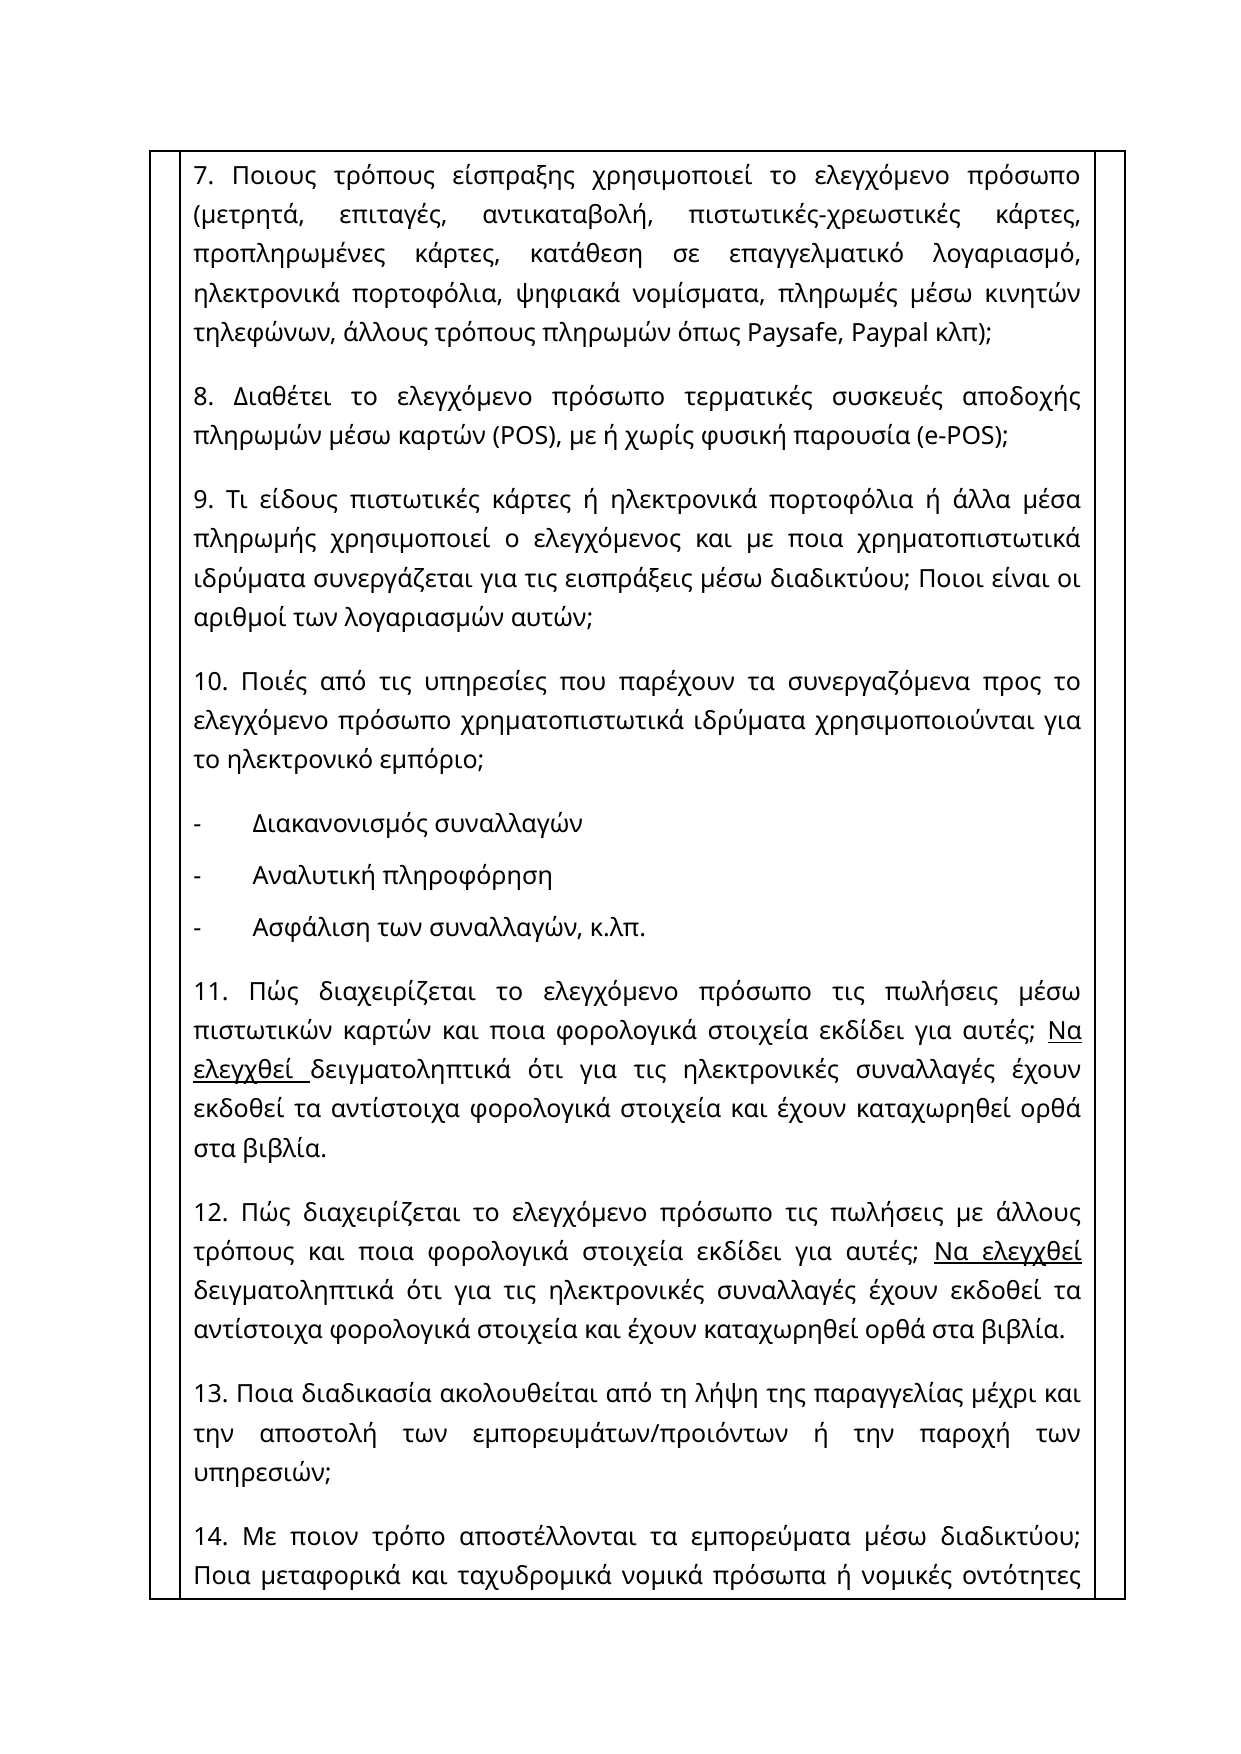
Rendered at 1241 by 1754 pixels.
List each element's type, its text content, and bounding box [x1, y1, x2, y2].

table_header 7. Ποιους τρόπους είσπραξης χρησιμοποιεί το ελεγχόμενο πρόσωπο (μετρητά, επιταγές, αντικαταβολή, πιστωτικές-χρεωστικές κάρτες, προπληρωμένες κάρτες, κατάθεση σε επαγγελματικό λογαριασμό, ηλεκτρονικά πορτοφόλια, ψηφιακά νομίσματα, πληρωμές μέσω κινητών τηλεφώνων, άλλους τρόπους πληρωμών όπως Paysafe, Paypal κλπ); 8. Διαθέτει το ελεγχόμενο πρόσωπο τερματικές συσκευές αποδοχής πληρωμών μέσω καρτών (POS), με ή χωρίς φυσική παρουσία (e-POS); 9. Τι είδους πιστωτικές κάρτες ή ηλεκτρονικά πορτοφόλια ή άλλα μέσα πληρωμής χρησιμοποιεί ο ελεγχόμενος και με ποια χρηματοπιστωτικά ιδρύματα συνεργάζεται για τις εισπράξεις μέσω διαδικτύου; Ποιοι είναι οι αριθμοί των λογαριασμών αυτών; 10. Ποιές από τις υπηρεσίες που παρέχουν τα συνεργαζόμενα προς το ελεγχόμενο πρόσωπο χρηματοπιστωτικά ιδρύματα χρησιμοποιούνται για το ηλεκτρονικό εμπόριο; - Διακανονισμός συναλλαγών - Αναλυτική πληροφόρηση - Ασφάλιση των συναλλαγών, κ.λπ. 11. Πώς διαχειρίζεται το ελεγχόμενο πρόσωπο τις πωλήσεις μέσω πιστωτικών καρτών και ποια φορολογικά στοιχεία εκδίδει για αυτές; Να ελεγχθεί δειγματοληπτικά ότι για τις ηλεκτρονικές συναλλαγές έχουν εκδοθεί τα αντίστοιχα φορολογικά στοιχεία και έχουν καταχωρηθεί ορθά στα βιβλία. 12. Πώς διαχειρίζεται το ελεγχόμενο πρόσωπο τις πωλήσεις με άλλους τρόπους και ποια φορολογικά στοιχεία εκδίδει για αυτές; Να ελεγχθεί δειγματοληπτικά ότι για τις ηλεκτρονικές συναλλαγές έχουν εκδοθεί τα αντίστοιχα φορολογικά στοιχεία και έχουν καταχωρηθεί ορθά στα βιβλία. 13. Ποια διαδικασία ακολουθείται από τη λήψη της παραγγελίας μέχρι και την αποστολή των εμπορευμάτων/προιόντων ή την παροχή των υπηρεσιών; 14. Με ποιον τρόπο αποστέλλονται τα εμπορεύματα μέσω διαδικτύου; Ποια μεταφορικά και ταχυδρομικά νομικά πρόσωπα ή νομικές οντότητες [181, 152, 1094, 1598]
table_header [1096, 152, 1124, 1598]
table_header [151, 152, 179, 1598]
